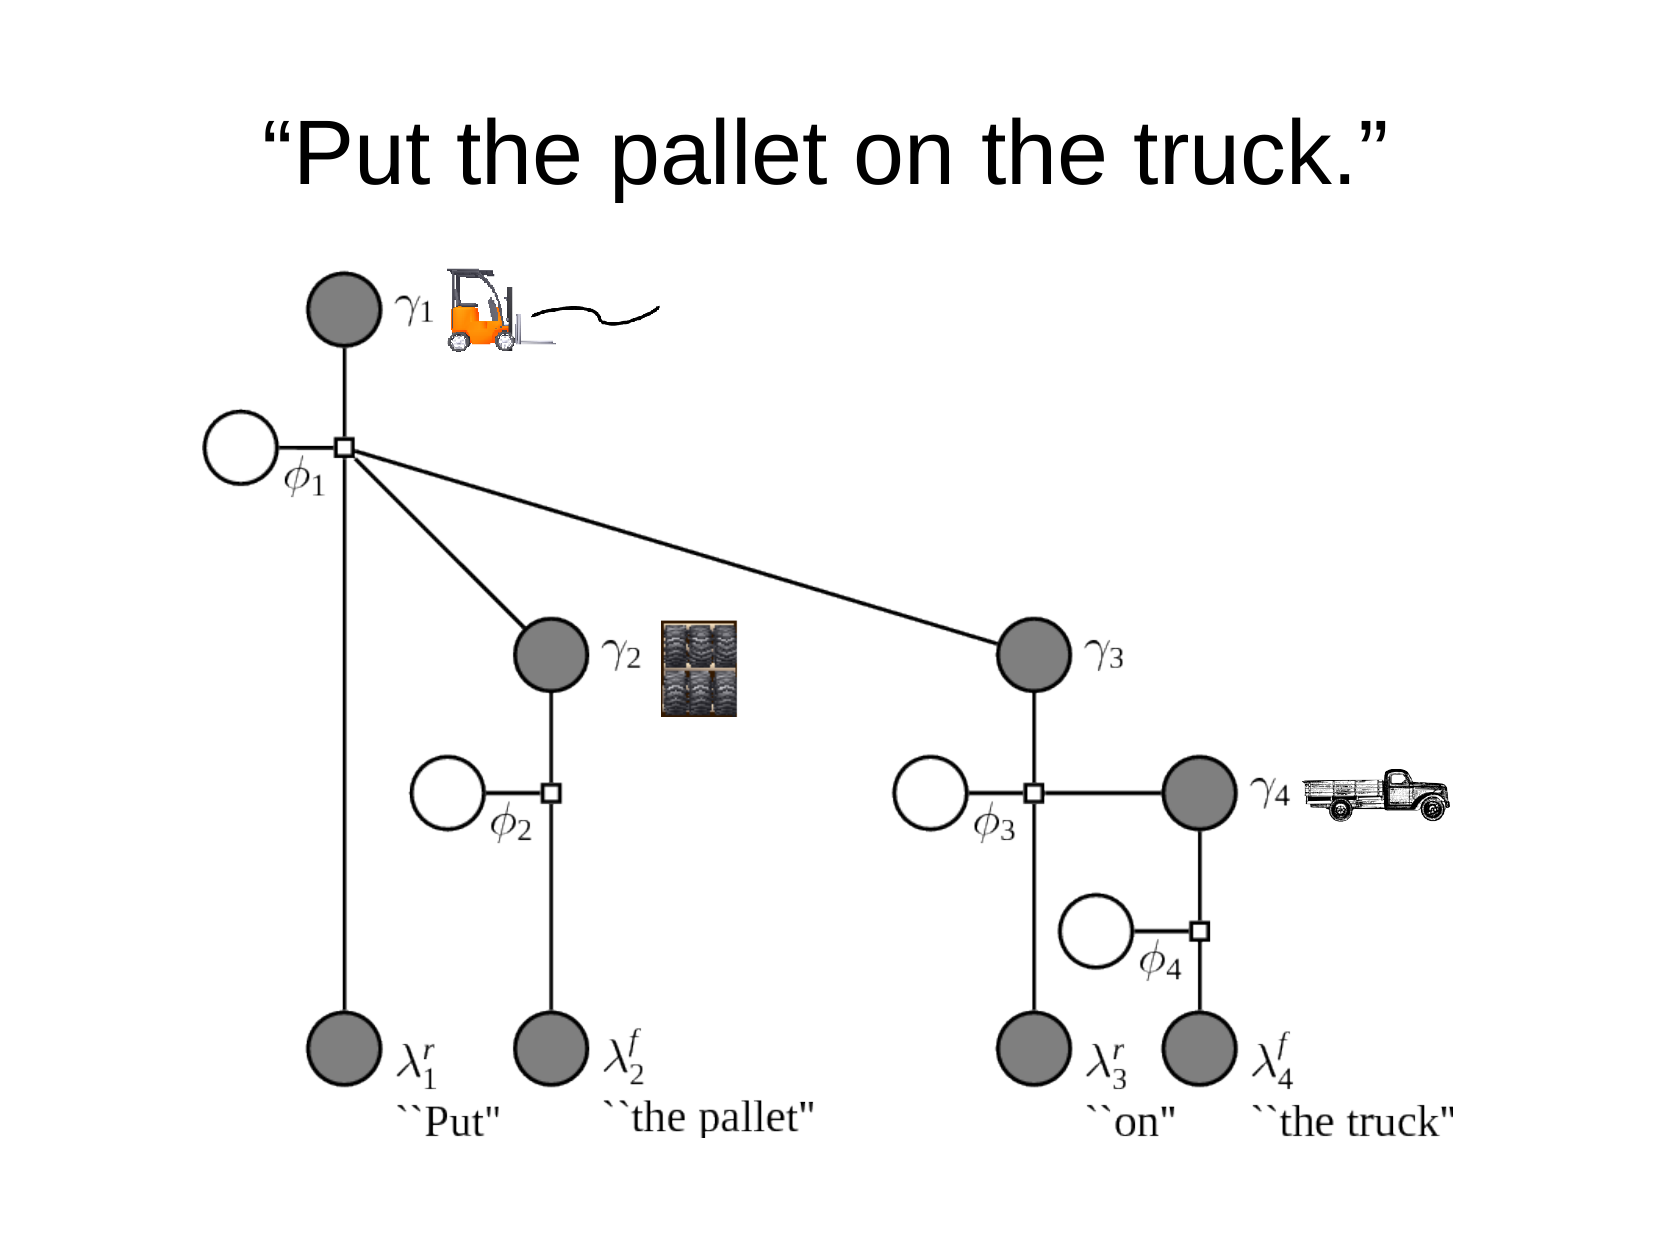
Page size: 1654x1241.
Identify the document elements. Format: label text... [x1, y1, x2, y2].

picture [202, 265, 1453, 1138]
title “Put the pallet on the truck.” [82, 49, 1571, 257]
